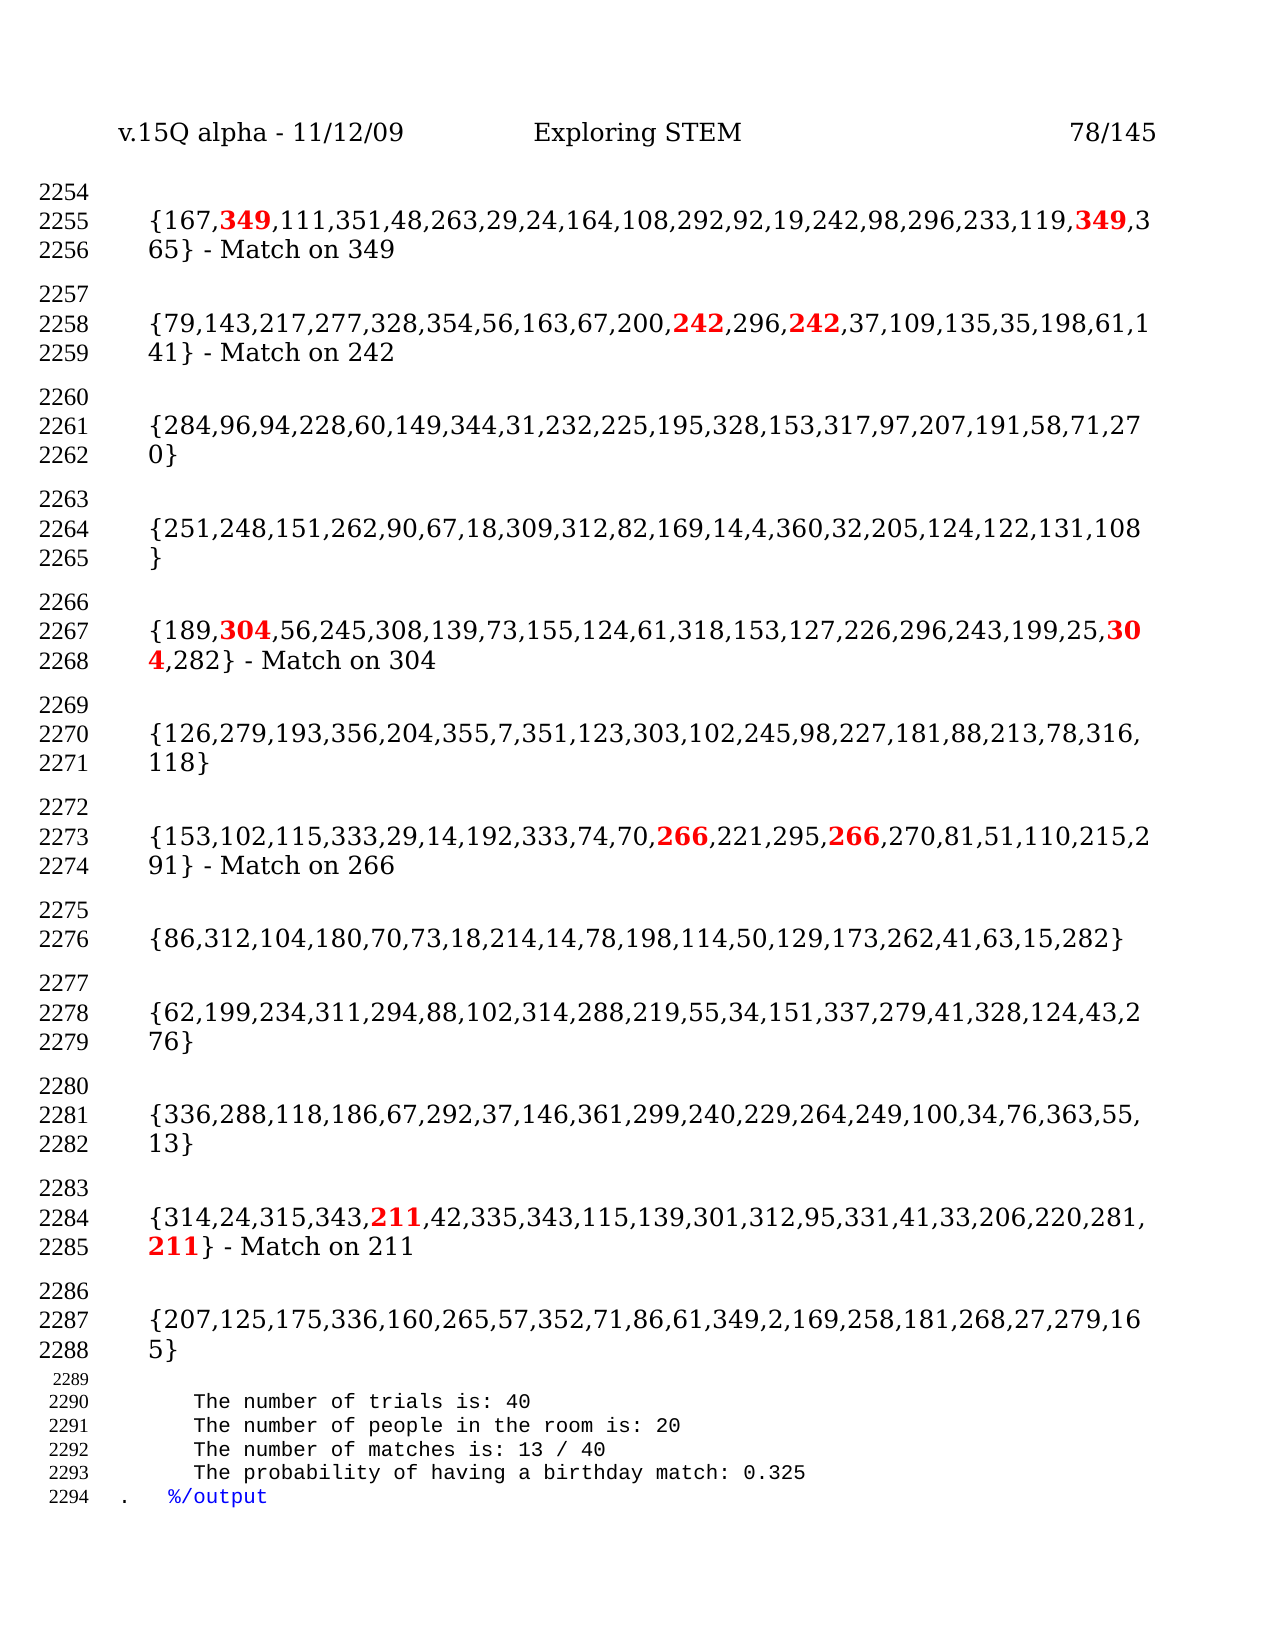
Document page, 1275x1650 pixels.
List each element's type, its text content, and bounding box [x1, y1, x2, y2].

text The probability of having a birthday match: 0.325 [118, 1462, 1157, 1486]
text {126,279,193,356,204,355,7,351,123,303,102,245,98,227,181,88,213,78,316,118} [148, 690, 1157, 778]
text {86,312,104,180,70,73,18,214,14,78,198,114,50,129,173,262,41,63,15,282} [148, 895, 1157, 954]
text {336,288,118,186,67,292,37,146,361,299,240,229,264,249,100,34,76,363,55,13} [148, 1071, 1157, 1159]
text The number of people in the room is: 20 [118, 1415, 1157, 1439]
text {167,349,111,351,48,263,29,24,164,108,292,92,19,242,98,296,233,119,349,365} - Match on 349 [148, 177, 1157, 264]
text {284,96,94,228,60,149,344,31,232,225,195,328,153,317,97,207,191,58,71,270} [148, 382, 1157, 470]
text {153,102,115,333,29,14,192,333,74,70,266,221,295,266,270,81,51,110,215,291} - Match on 266 [148, 793, 1157, 880]
text {79,143,217,277,328,354,56,163,67,200,242,296,242,37,109,135,35,198,61,141} - Match on 242 [148, 279, 1157, 367]
text The number of trials is: 40 [118, 1391, 1157, 1415]
text {62,199,234,311,294,88,102,314,288,219,55,34,151,337,279,41,328,124,43,276} [148, 969, 1157, 1056]
text The number of matches is: 13 / 40 [118, 1439, 1157, 1462]
text {314,24,315,343,211,42,335,343,115,139,301,312,95,331,41,33,206,220,281,211} - Match on 211 [148, 1174, 1157, 1262]
text . %/output [118, 1486, 1157, 1509]
text {189,304,56,245,308,139,73,155,124,61,318,153,127,226,296,243,199,25,304,282} - Match on 304 [148, 587, 1157, 675]
text {251,248,151,262,90,67,18,309,312,82,169,14,4,360,32,205,124,122,131,108} [148, 485, 1157, 572]
text {207,125,175,336,160,265,57,352,71,86,61,349,2,169,258,181,268,27,279,165} [148, 1277, 1157, 1364]
